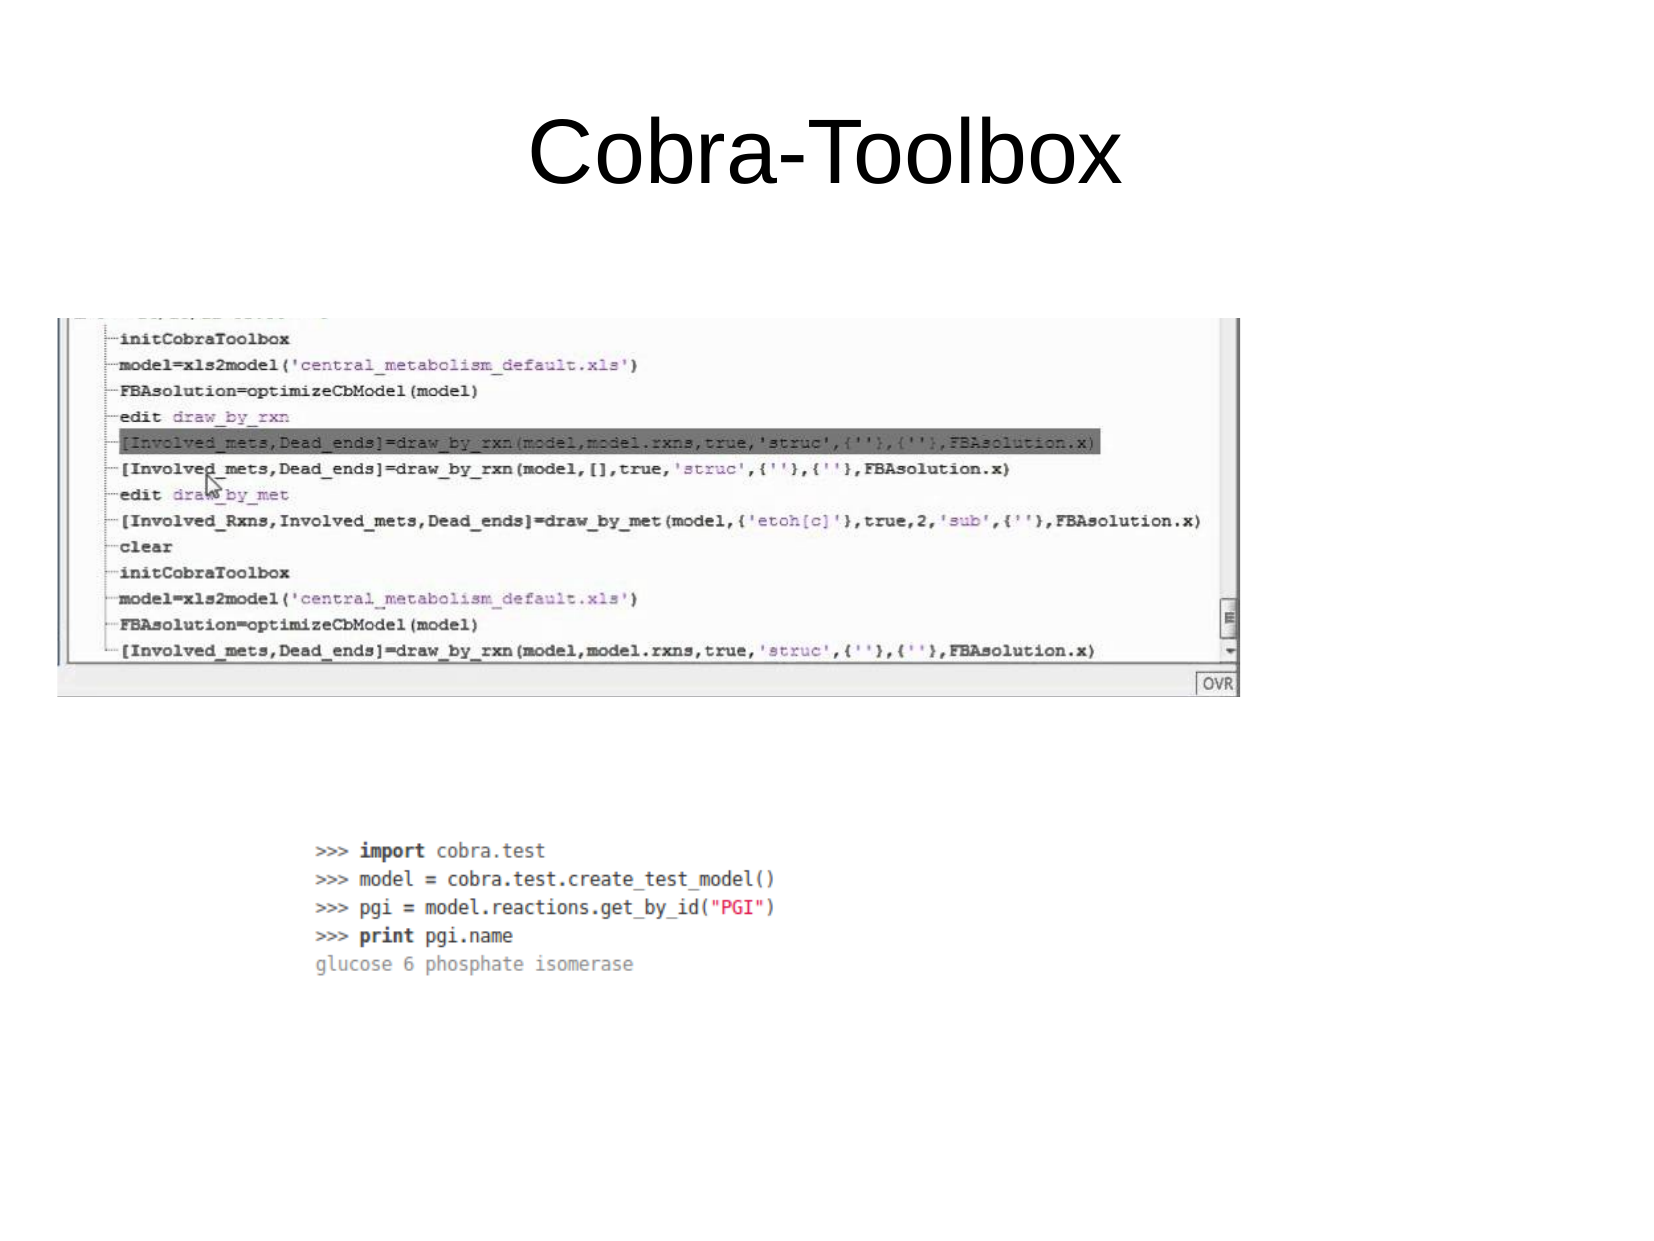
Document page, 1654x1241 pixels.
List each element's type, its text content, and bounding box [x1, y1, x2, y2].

picture [57, 318, 1241, 697]
picture [297, 828, 1028, 993]
title Cobra-Toolbox [82, 49, 1570, 256]
